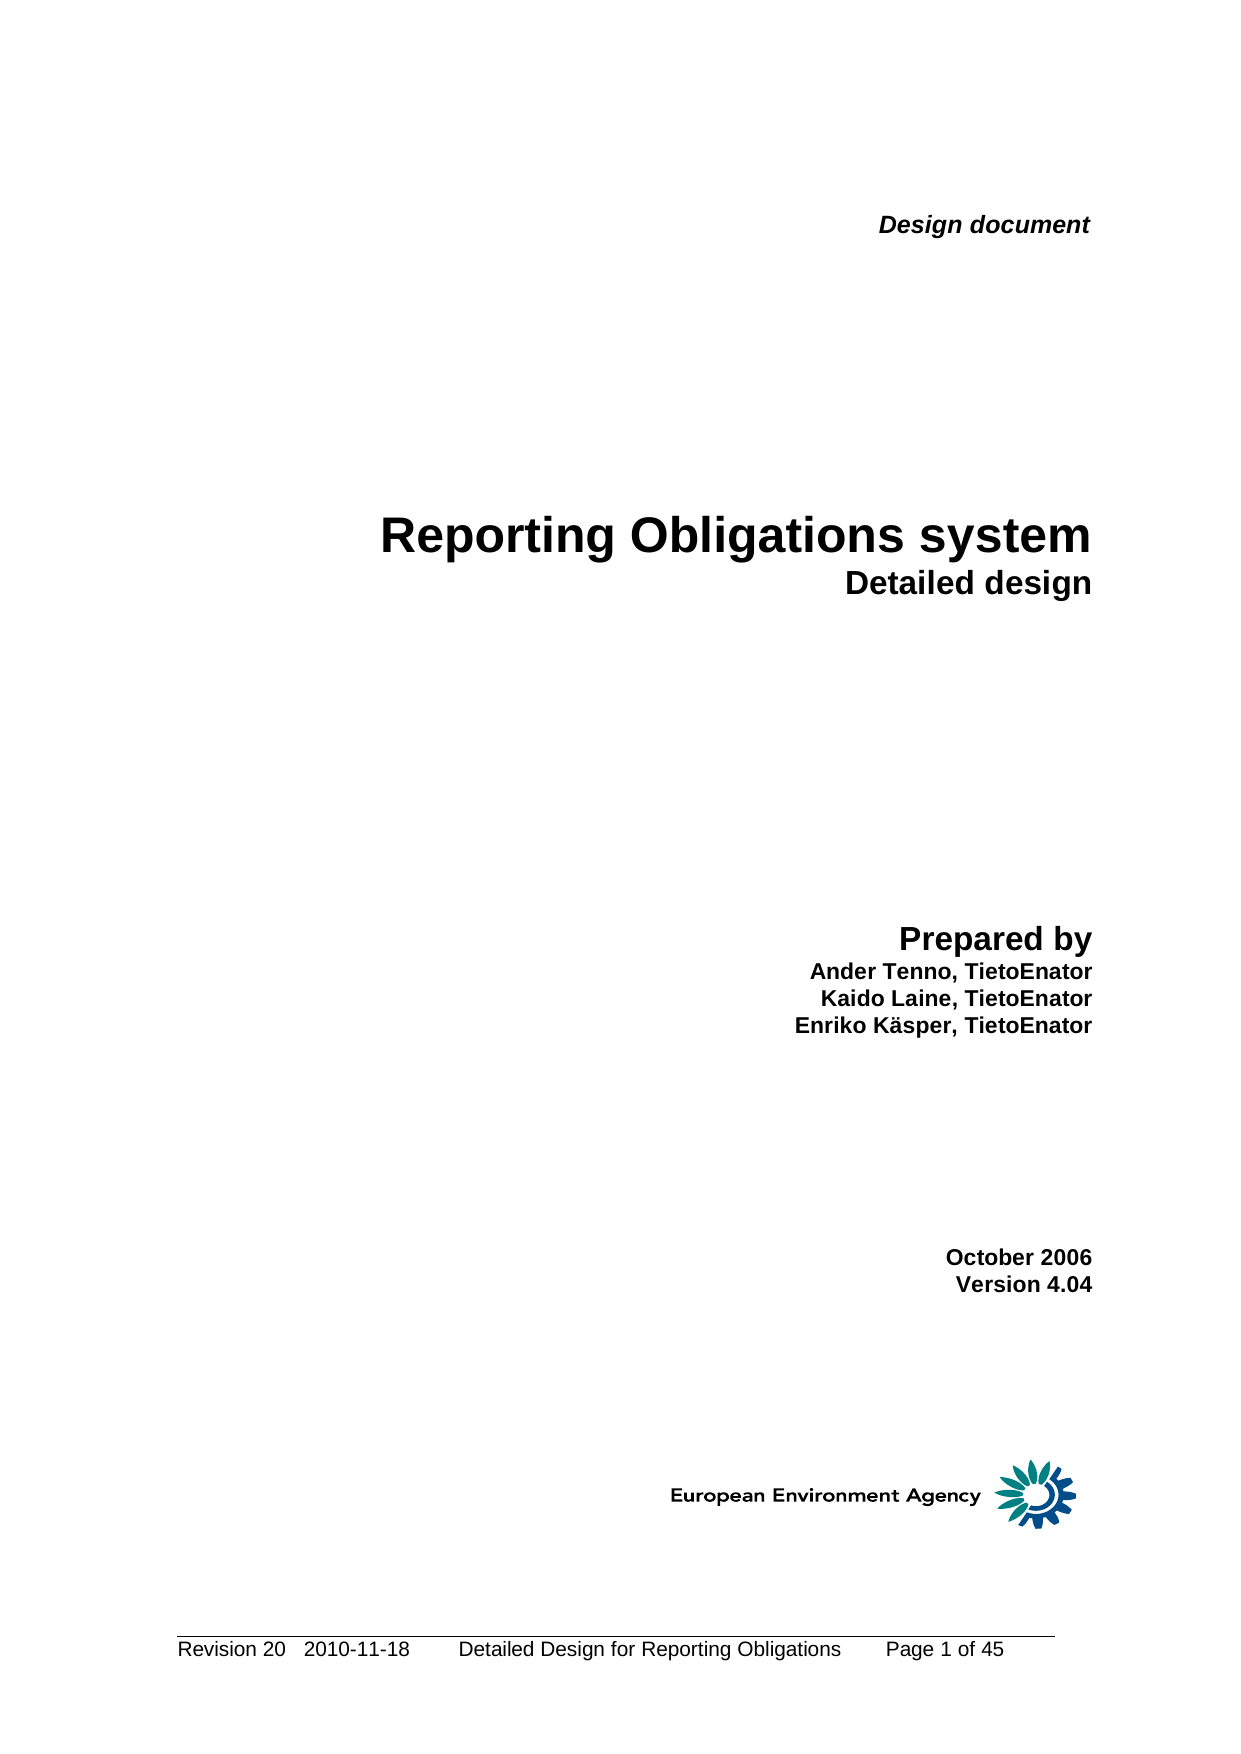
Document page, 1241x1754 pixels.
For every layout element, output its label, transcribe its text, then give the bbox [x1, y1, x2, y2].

title Version 4.04 [177, 1271, 1092, 1298]
title Reporting Obligations system [177, 506, 1092, 563]
title October 2006 [177, 1244, 1092, 1271]
title Detailed design [177, 563, 1092, 602]
title Ander Tenno, TietoEnator Kaido Laine, TietoEnator Enriko Käsper, TietoEnator [177, 957, 1092, 1039]
title Prepared by [177, 919, 1092, 957]
text Design document [177, 210, 1092, 239]
